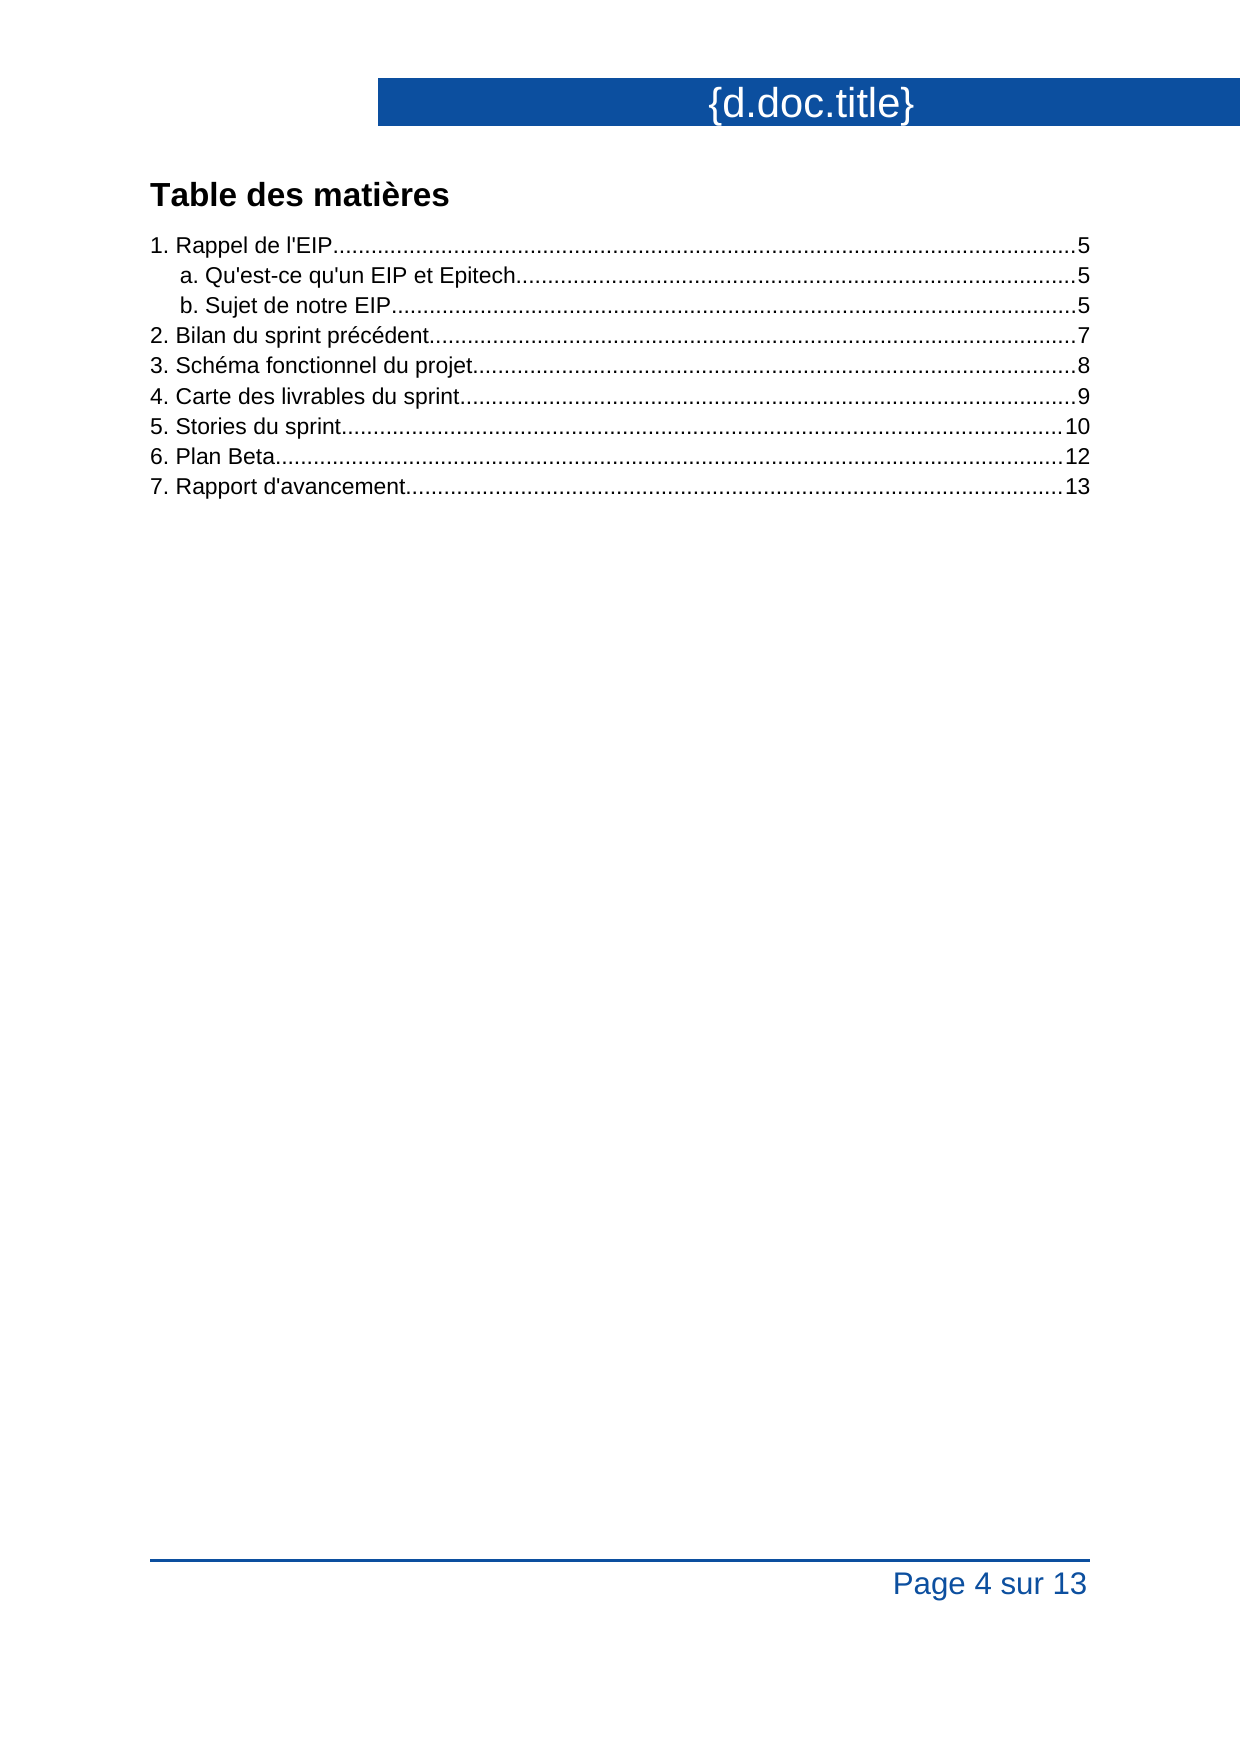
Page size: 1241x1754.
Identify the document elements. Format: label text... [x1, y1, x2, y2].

text a. Qu'est-ce qu'un EIP et Epitech 5 [179, 262, 1090, 288]
text 3. Schéma fonctionnel du projet 8 [150, 352, 1090, 379]
text 2. Bilan du sprint précédent 7 [150, 322, 1090, 349]
text 5. Stories du sprint 10 [150, 413, 1090, 439]
text b. Sujet de notre EIP 5 [179, 292, 1090, 318]
text 6. Plan Beta 12 [150, 443, 1090, 469]
text 7. Rapport d'avancement 13 [150, 473, 1090, 500]
subtitle Table des matières [150, 175, 1090, 213]
text 4. Carte des livrables du sprint 9 [150, 383, 1090, 409]
text 1. Rappel de l'EIP 5 [150, 232, 1090, 258]
